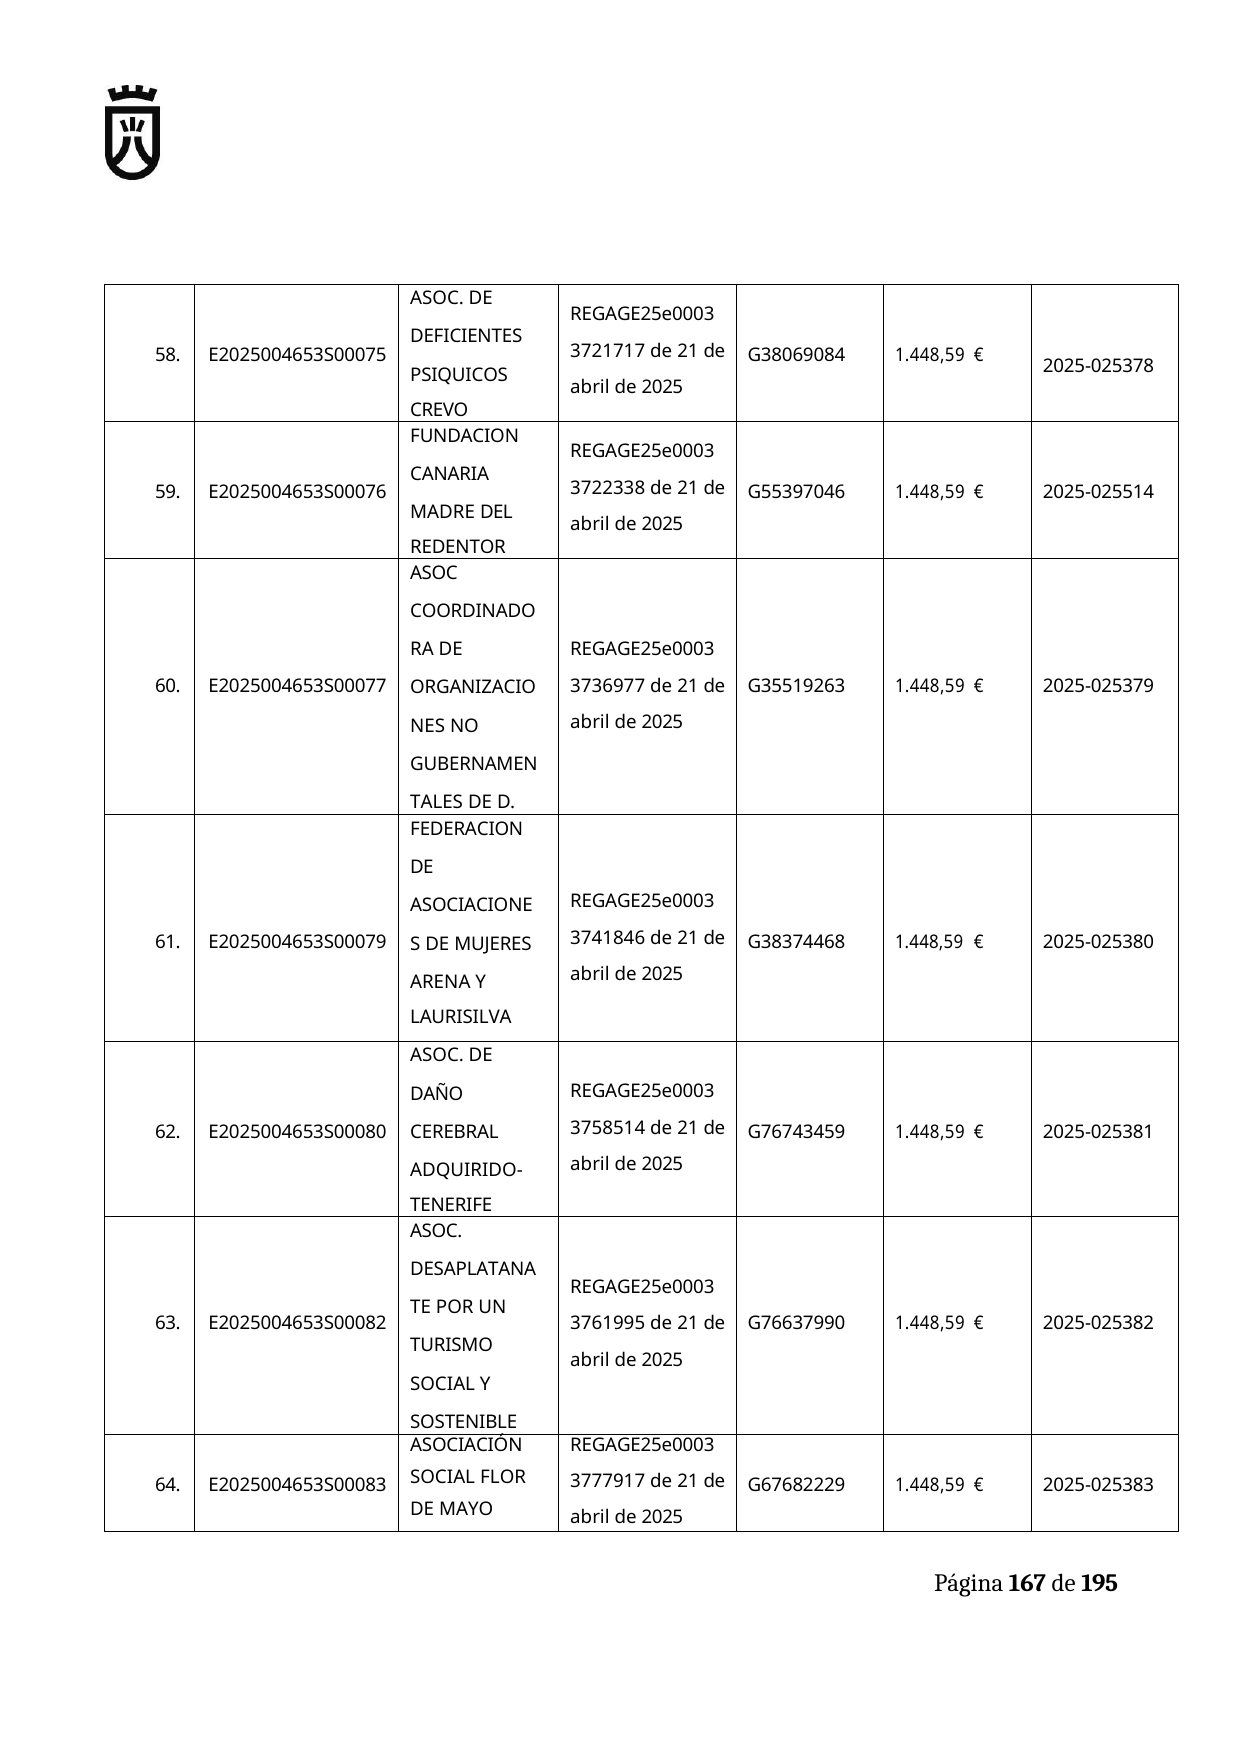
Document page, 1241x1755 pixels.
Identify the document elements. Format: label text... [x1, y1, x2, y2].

table_cell 1.448,59 € [884, 1217, 1031, 1434]
table_cell 1.448,59 € [884, 559, 1031, 814]
table_cell REGAGE25e0003 3761995 de 21 de abril de 2025 [559, 1217, 736, 1434]
table_cell E2025004653S00080 [195, 1042, 398, 1216]
table_cell G55397046 [737, 422, 883, 558]
table_cell 63. [105, 1217, 194, 1434]
table_cell 1.448,59 € [884, 1435, 1031, 1531]
table_cell FUNDACION CANARIA MADRE DEL REDENTOR [399, 422, 558, 558]
table_cell 61. [105, 815, 194, 1041]
table_cell ASOC. DESAPLATANA TE POR UN TURISMO SOCIAL Y SOSTENIBLE [399, 1217, 558, 1434]
table_cell E2025004653S00079 [195, 815, 398, 1041]
table_cell 2025-025381 [1032, 1042, 1178, 1216]
table_header ASOC. DE DEFICIENTES PSIQUICOS CREVO [399, 285, 558, 421]
table_header 2025-025378 [1032, 285, 1178, 421]
table_cell 2025-025379 [1032, 559, 1178, 814]
table_cell 1.448,59 € [884, 422, 1031, 558]
table_header E2025004653S00075 [195, 285, 398, 421]
table_header REGAGE25e0003 3721717 de 21 de abril de 2025 [559, 285, 736, 421]
table_cell ASOC. DE DAÑO CEREBRAL ADQUIRIDO- TENERIFE [399, 1042, 558, 1216]
table_cell 1.448,59 € [884, 815, 1031, 1041]
table_cell REGAGE25e0003 3722338 de 21 de abril de 2025 [559, 422, 736, 558]
table_cell REGAGE25e0003 3741846 de 21 de abril de 2025 [559, 815, 736, 1041]
table_cell E2025004653S00083 [195, 1435, 398, 1531]
table_cell ASOC COORDINADO RA DE ORGANIZACIO NES NO GUBERNAMEN TALES DE D. [399, 559, 558, 814]
table_header 58. [105, 285, 194, 421]
table_cell E2025004653S00082 [195, 1217, 398, 1434]
table_cell 2025-025380 [1032, 815, 1178, 1041]
table_cell FEDERACION DE ASOCIACIONE S DE MUJERES ARENA Y LAURISILVA [399, 815, 558, 1041]
table_cell 60. [105, 559, 194, 814]
table_cell REGAGE25e0003 3777917 de 21 de abril de 2025 [559, 1435, 736, 1531]
table_cell E2025004653S00076 [195, 422, 398, 558]
table_cell 2025-025383 [1032, 1435, 1178, 1531]
table_cell G76743459 [737, 1042, 883, 1216]
table_header G38069084 [737, 285, 883, 421]
table_header 1.448,59 € [884, 285, 1031, 421]
table_cell 59. [105, 422, 194, 558]
table_cell E2025004653S00077 [195, 559, 398, 814]
table_cell G67682229 [737, 1435, 883, 1531]
table_cell G38374468 [737, 815, 883, 1041]
table_cell ASOCIACIÓN SOCIAL FLOR DE MAYO [399, 1435, 558, 1531]
table_cell 1.448,59 € [884, 1042, 1031, 1216]
table_cell 2025-025514 [1032, 422, 1178, 558]
table_cell 64. [105, 1435, 194, 1531]
table_cell REGAGE25e0003 3758514 de 21 de abril de 2025 [559, 1042, 736, 1216]
table_cell 2025-025382 [1032, 1217, 1178, 1434]
table_cell G76637990 [737, 1217, 883, 1434]
table_cell G35519263 [737, 559, 883, 814]
table_cell REGAGE25e0003 3736977 de 21 de abril de 2025 [559, 559, 736, 814]
table_cell 62. [105, 1042, 194, 1216]
